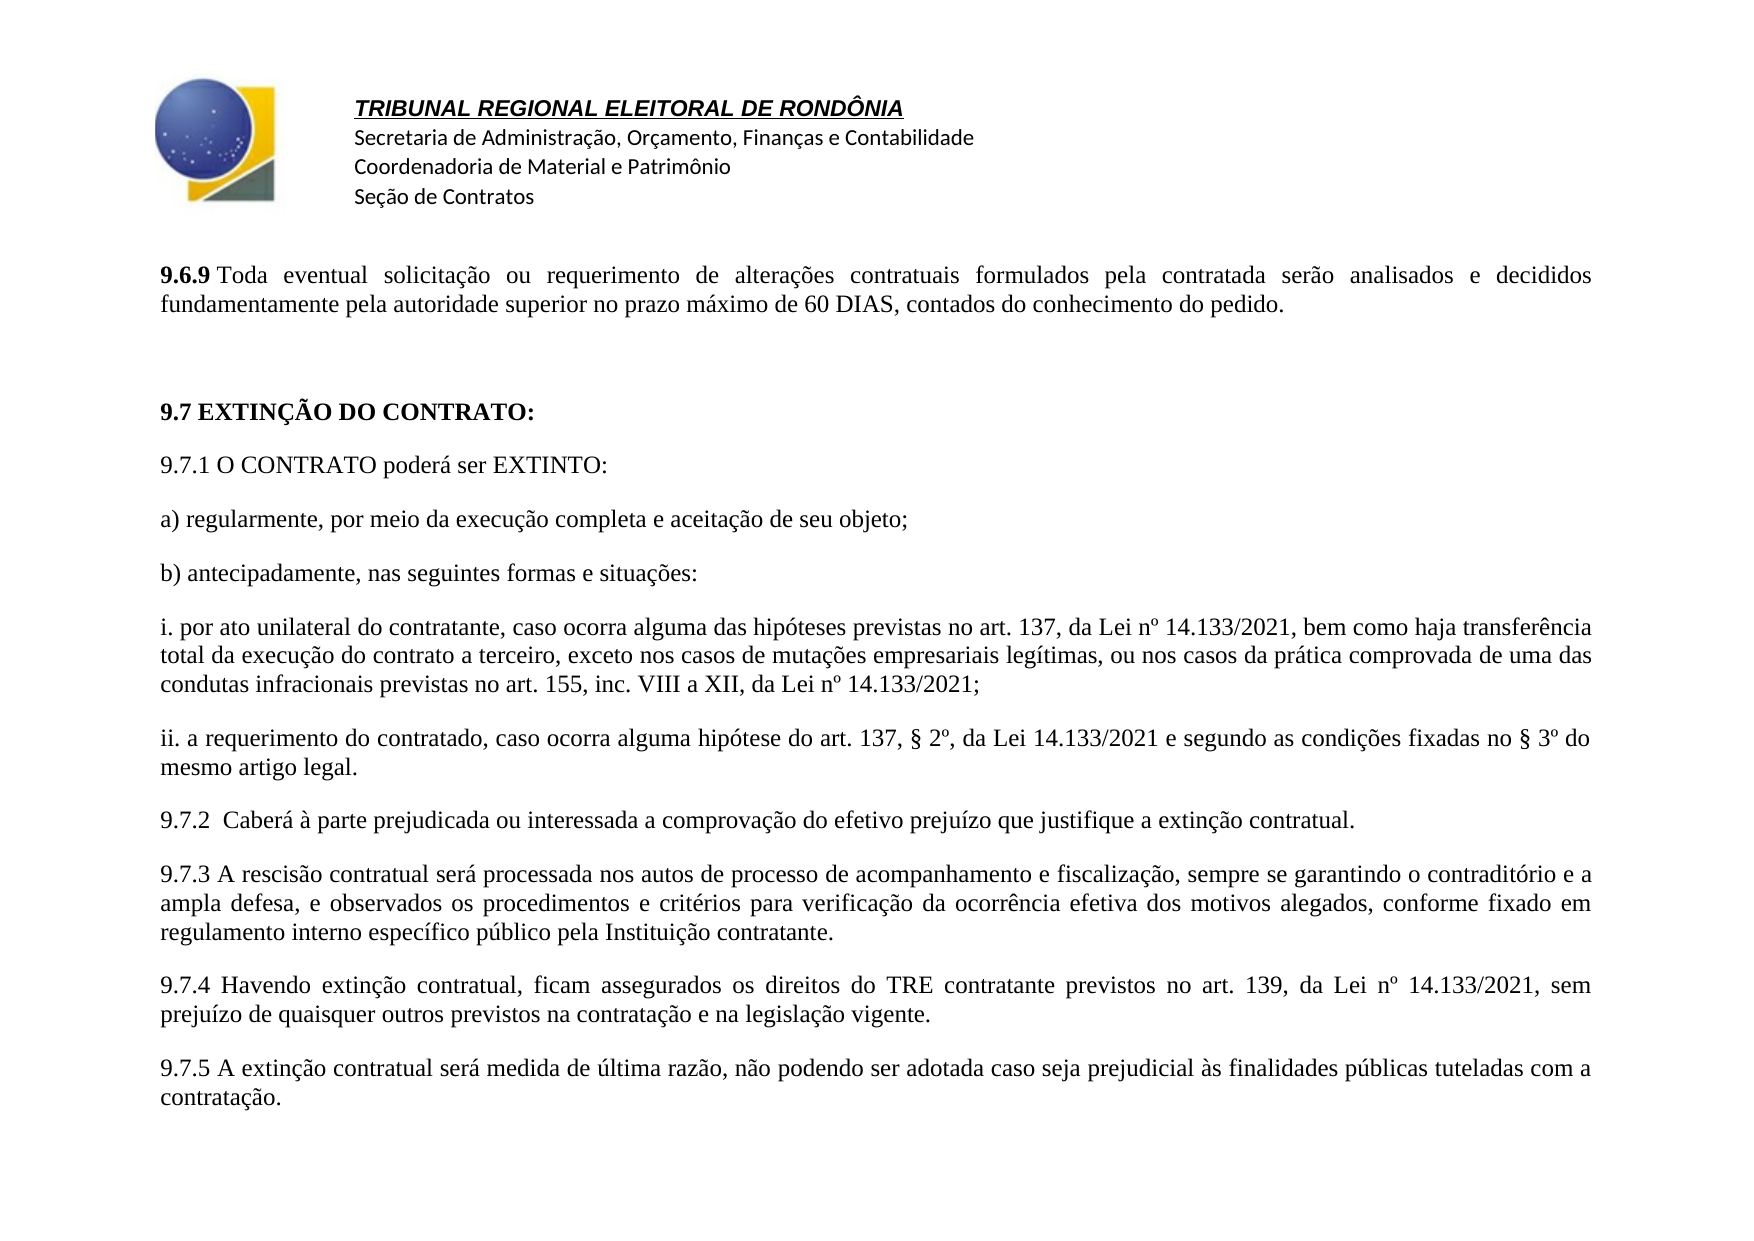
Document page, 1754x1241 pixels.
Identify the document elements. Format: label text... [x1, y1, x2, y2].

text 9.7.4 Havendo extinção contratual, ficam assegurados os direitos do TRE contratante previstos no art. 139, da Lei nº 14.133/2021, sem prejuízo de quaisquer outros previstos na contratação e na legislação vigente. [160, 971, 1594, 1028]
text ii. a requerimento do contratado, caso ocorra alguma hipótese do art. 137, § 2º, da Lei 14.133/2021 e segundo as condições fixadas no § 3º do mesmo artigo legal. [160, 723, 1594, 781]
text 9.6.9 Toda eventual solicitação ou requerimento de alterações contratuais formulados pela contratada serão analisados e decididos fundamentamente pela autoridade superior no prazo máximo de 60 DIAS, contados do conhecimento do pedido. [160, 261, 1594, 318]
text 9.7.5 A extinção contratual será medida de última razão, não podendo ser adotada caso seja prejudicial às finalidades públicas tuteladas com a contratação. [160, 1053, 1594, 1111]
text b) antecipadamente, nas seguintes formas e situações: [160, 558, 1594, 587]
text 9.7.1 O CONTRATO poderá ser EXTINTO: [160, 451, 1594, 479]
text i. por ato unilateral do contratante, caso ocorra alguma das hipóteses previstas no art. 137, da Lei nº 14.133/2021, bem como haja transferência total da execução do contrato a terceiro, exceto nos casos de mutações empresariais legítimas, ou nos casos da prática comprovada de uma das condutas infracionais previstas no art. 155, inc. VIII a XII, da Lei nº 14.133/2021; [160, 612, 1594, 698]
text 9.7.3 A rescisão contratual será processada nos autos de processo de acompanhamento e fiscalização, sempre se garantindo o contraditório e a ampla defesa, e observados os procedimentos e critérios para verificação da ocorrência efetiva dos motivos alegados, conforme fixado em regulamento interno específico público pela Instituição contratante. [160, 859, 1594, 946]
text 9.7.2 Caberá à parte prejudicada ou interessada a comprovação do efetivo prejuízo que justifique a extinção contratual. [160, 806, 1594, 834]
text 9.7 EXTINÇÃO DO CONTRATO: [160, 397, 1594, 426]
text a) regularmente, por meio da execução completa e aceitação de seu objeto; [160, 504, 1594, 533]
